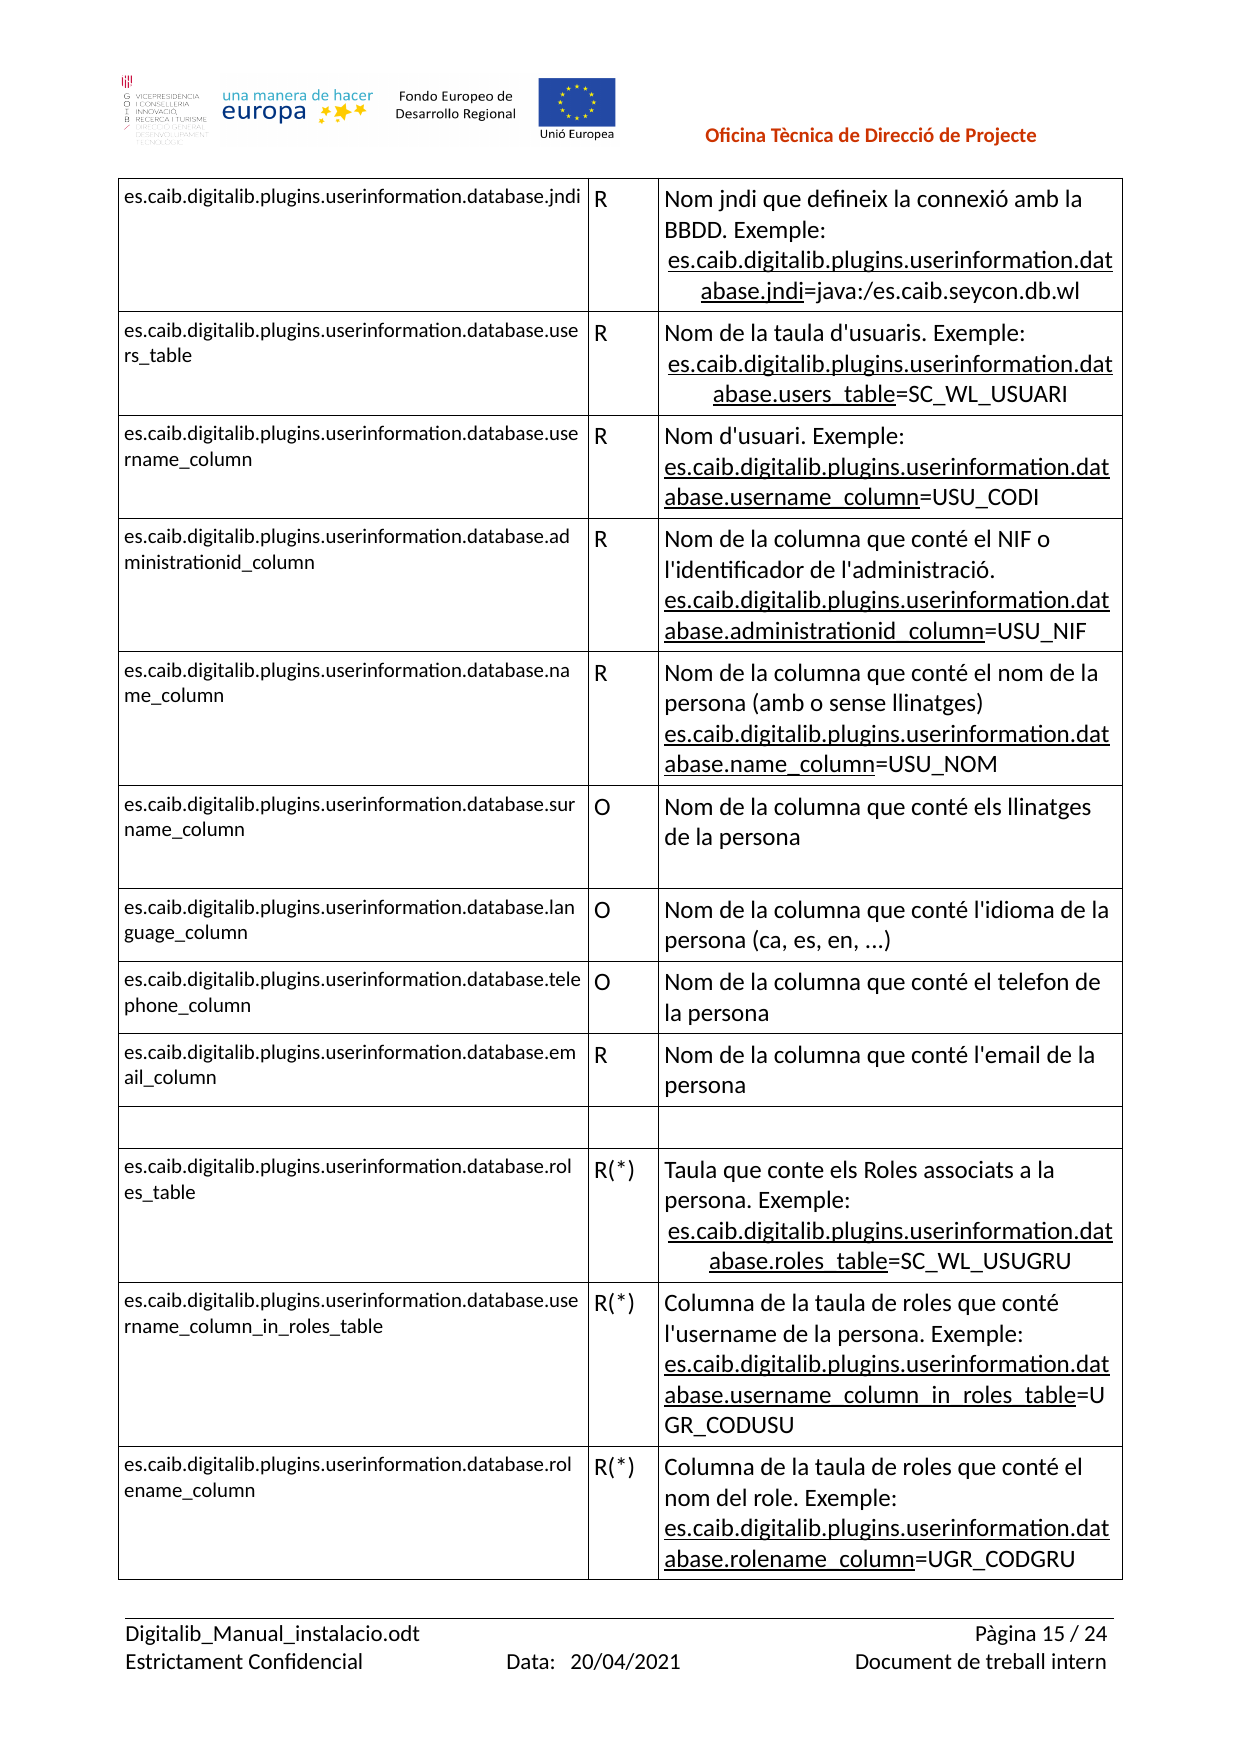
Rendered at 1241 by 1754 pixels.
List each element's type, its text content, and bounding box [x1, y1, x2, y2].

table_cell O [589, 889, 658, 961]
table_cell Nom de la columna que conté l'idioma de la persona (ca, es, en, ...) [659, 889, 1122, 961]
table_cell es.caib.digitalib.plugins.userinformation.database.administrationid_column [119, 519, 588, 651]
table_cell O [589, 962, 658, 1033]
table_cell R [589, 312, 658, 414]
table_cell Nom jndi que defineix la connexió amb la BBDD. Exemple: es.caib.digitalib.plugins.userinformation.database.jndi=java:/es.caib.seycon.db.wl [659, 179, 1122, 311]
table_cell Nom de la columna que conté l'email de la persona [659, 1034, 1122, 1106]
table_cell [659, 1107, 1122, 1148]
table_cell Nom de la columna que conté el NIF o l'identificador de l'administració. es.caib.digitalib.plugins.userinformation.database.administrationid_column=USU_NIF [659, 519, 1122, 651]
table_cell Columna de la taula de roles que conté el nom del role. Exemple: es.caib.digitalib.plugins.userinformation.database.rolename_column=UGR_CODGRU [659, 1447, 1122, 1579]
table_cell R(*) [589, 1149, 658, 1282]
table_cell es.caib.digitalib.plugins.userinformation.database.users_table [119, 312, 588, 414]
table_cell es.caib.digitalib.plugins.userinformation.database.jndi [119, 179, 588, 311]
table_cell Nom de la columna que conté el nom de la persona (amb o sense llinatges) es.caib.digitalib.plugins.userinformation.database.name_column=USU_NOM [659, 652, 1122, 785]
table_cell R [589, 1034, 658, 1106]
table_cell es.caib.digitalib.plugins.userinformation.database.surname_column [119, 786, 588, 888]
picture [219, 73, 621, 147]
table_cell Taula que conte els Roles associats a la persona. Exemple: es.caib.digitalib.plugins.userinformation.database.roles_table=SC_WL_USUGRU [659, 1149, 1122, 1282]
table_cell [589, 1107, 658, 1148]
table_cell es.caib.digitalib.plugins.userinformation.database.language_column [119, 889, 588, 961]
table_cell R [589, 179, 658, 311]
table_cell R [589, 519, 658, 651]
table_cell R(*) [589, 1283, 658, 1446]
table_cell es.caib.digitalib.plugins.userinformation.database.name_column [119, 652, 588, 785]
table_cell Nom de la columna que conté el telefon de la persona [659, 962, 1122, 1033]
table_cell es.caib.digitalib.plugins.userinformation.database.email_column [119, 1034, 588, 1106]
picture [118, 73, 213, 147]
table_cell R [589, 652, 658, 785]
table_cell Nom de la columna que conté els llinatges de la persona [659, 786, 1122, 888]
table_cell Nom de la taula d'usuaris. Exemple: es.caib.digitalib.plugins.userinformation.database.users_table=SC_WL_USUARI [659, 312, 1122, 414]
table_cell O [589, 786, 658, 888]
table_cell R [589, 416, 658, 518]
table_cell es.caib.digitalib.plugins.userinformation.database.roles_table [119, 1149, 588, 1282]
table_cell Nom d'usuari. Exemple: es.caib.digitalib.plugins.userinformation.database.username_column=USU_CODI [659, 416, 1122, 518]
table_cell es.caib.digitalib.plugins.userinformation.database.username_column_in_roles_table [119, 1283, 588, 1446]
table_cell R(*) [589, 1447, 658, 1579]
table_cell es.caib.digitalib.plugins.userinformation.database.telephone_column [119, 962, 588, 1033]
table_cell es.caib.digitalib.plugins.userinformation.database.username_column [119, 416, 588, 518]
table_cell es.caib.digitalib.plugins.userinformation.database.rolename_column [119, 1447, 588, 1579]
table_cell Columna de la taula de roles que conté l'username de la persona. Exemple: es.caib.digitalib.plugins.userinformation.database.username_column_in_roles_table=UGR_CODUSU [659, 1283, 1122, 1446]
table_cell [119, 1107, 588, 1148]
